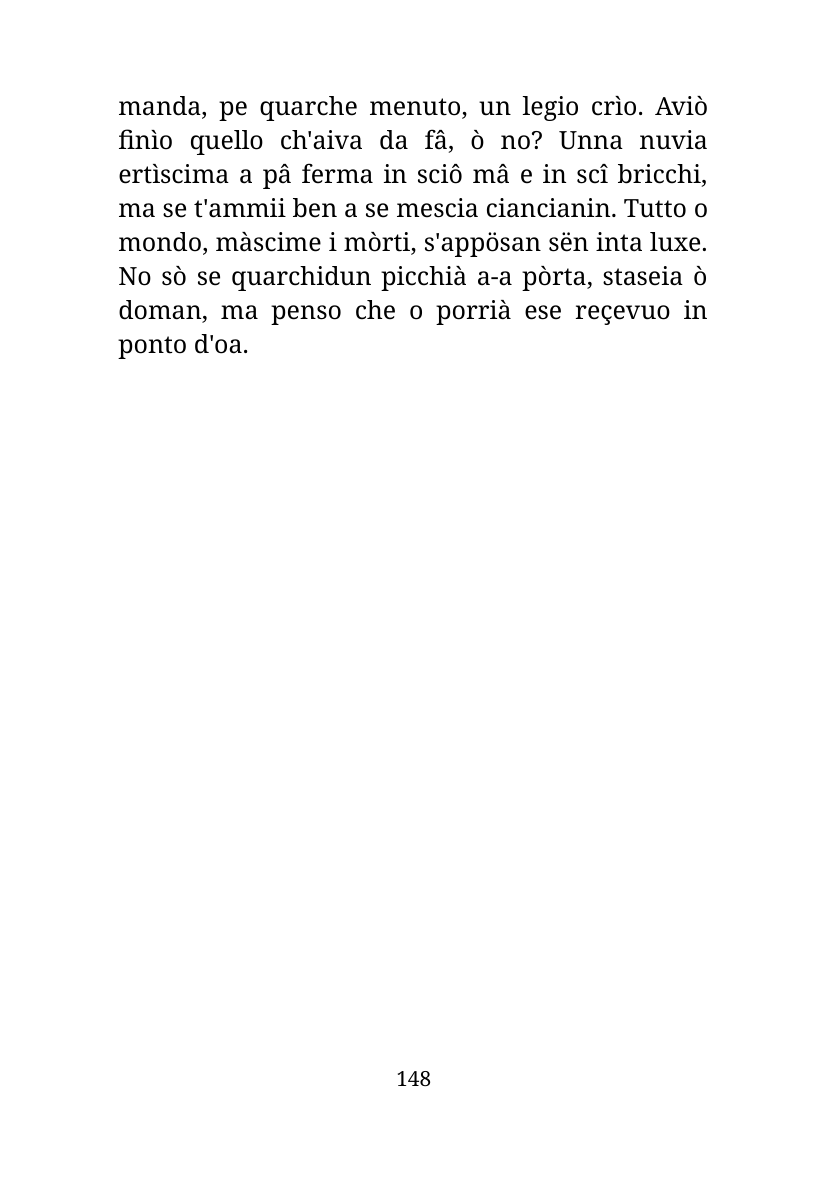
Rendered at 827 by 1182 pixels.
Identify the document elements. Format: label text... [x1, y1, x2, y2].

text manda, pe quarche menuto, un legio crìo. Aviò finìo quello ch'aiva da fâ, ò no? Unna nuvia ertìscima a pâ ferma in sciô mâ e in scî bricchi, ma se t'ammii ben a se mescia ciancianin. Tutto o mondo, màscime i mòrti, s'appösan sën inta luxe. No sò se quarchidun picchià a-a pòrta, staseia ò doman, ma penso che o porrià ese reçevuo in ponto d'oa. [118, 88, 709, 361]
